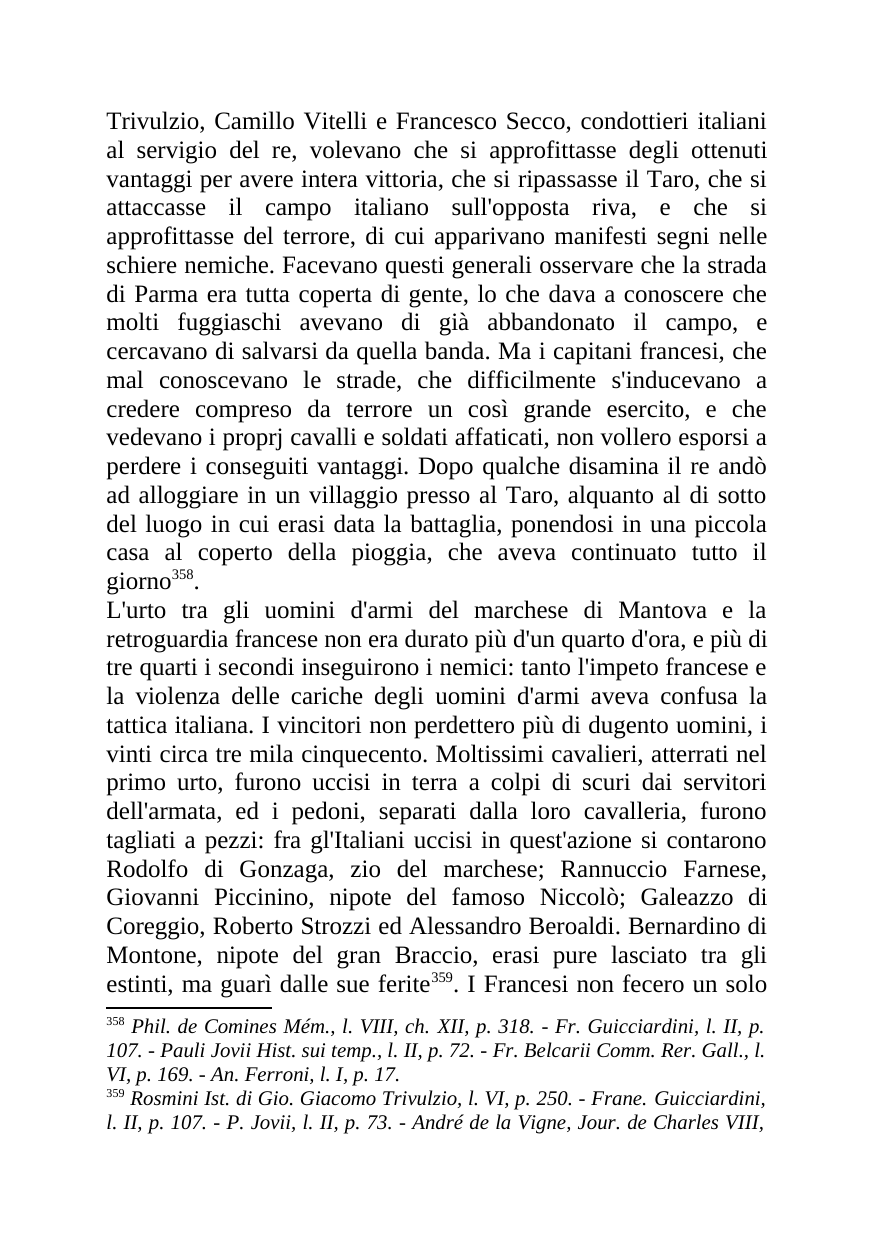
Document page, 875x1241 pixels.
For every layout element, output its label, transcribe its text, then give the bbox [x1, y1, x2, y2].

text Trivulzio, Camillo Vitelli e Francesco Secco, condottieri italiani al servigio del re, volevano che si approfittasse degli ottenuti vantaggi per avere intera vittoria, che si ripassasse il Taro, che si attaccasse il campo italiano sull'opposta riva, e che si approfittasse del terrore, di cui apparivano manifesti segni nelle schiere nemiche. Facevano questi generali osservare che la strada di Parma era tutta coperta di gente, lo che dava a conoscere che molti fuggiaschi avevano di già abbandonato il campo, e cercavano di salvarsi da quella banda. Ma i capitani francesi, che mal conoscevano le strade, che difficilmente s'inducevano a credere compreso da terrore un così grande esercito, e che vedevano i proprj cavalli e soldati affaticati, non vollero esporsi a perdere i conseguiti vantaggi. Dopo qualche disamina il re andò ad alloggiare in un villaggio presso al Taro, alquanto al di sotto del luogo in cui erasi data la battaglia, ponendosi in una piccola casa al coperto della pioggia, che aveva continuato tutto il giorno. [106, 106, 768, 595]
text Rosmini Ist. di Gio. Giacomo Trivulzio, l. VI, p. 250. - Frane. Guicciardini, l. II, p. 107. - P. Jovii, l. II, p. 73. - André de la Vigne, Jour. de Charles VIII, [106, 1086, 768, 1134]
text Phil. de Comines Mém., l. VIII, ch. XII, p. 318. - Fr. Guicciardini, l. II, p. 107. - Pauli Jovii Hist. sui temp., l. II, p. 72. - Fr. Belcarii Comm. Rer. Gall., l. VI, p. 169. - An. Ferroni, l. I, p. 17. [106, 1014, 768, 1086]
text L'urto tra gli uomini d'armi del marchese di Mantova e la retroguardia francese non era durato più d'un quarto d'ora, e più di tre quarti i secondi inseguirono i nemici: tanto l'impeto francese e la violenza delle cariche degli uomini d'armi aveva confusa la tattica italiana. I vincitori non perdettero più di dugento uomini, i vinti circa tre mila cinquecento. Moltissimi cavalieri, atterrati nel primo urto, furono uccisi in terra a colpi di scuri dai servitori dell'armata, ed i pedoni, separati dalla loro cavalleria, furono tagliati a pezzi: fra gl'Italiani uccisi in quest'azione si contarono Rodolfo di Gonzaga, zio del marchese; Rannuccio Farnese, Giovanni Piccinino, nipote del famoso Niccolò; Galeazzo di Coreggio, Roberto Strozzi ed Alessandro Beroaldi. Bernardino di Montone, nipote del gran Braccio, erasi pure lasciato tra gli estinti, ma guarì dalle sue ferite. I Francesi non fecero un solo [106, 595, 768, 997]
